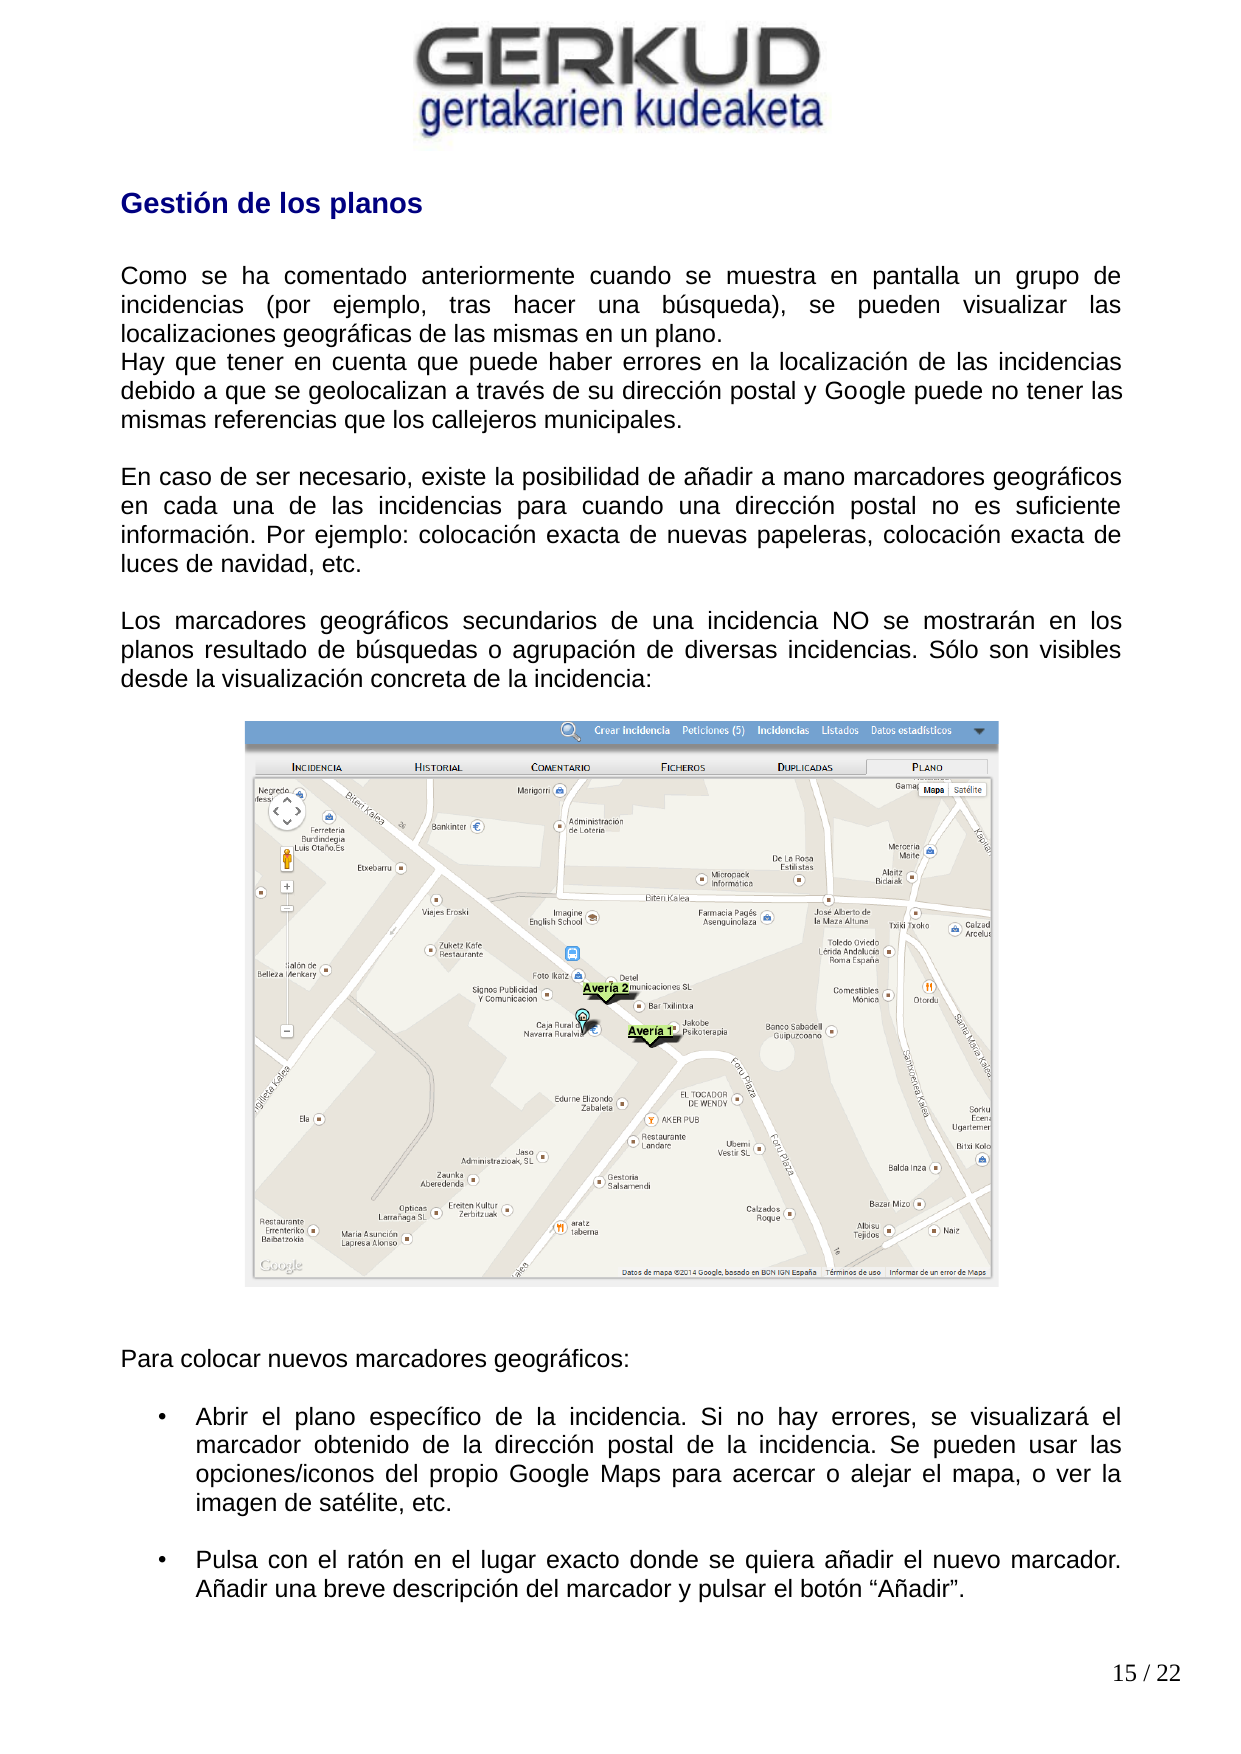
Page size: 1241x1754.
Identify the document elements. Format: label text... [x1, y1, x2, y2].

text Como se ha comentado anteriormente cuando se muestra en pantalla un grupo de incidencias (por ejemplo, tras hacer una búsqueda), se pueden visualizar las localizaciones geográficas de las mismas en un plano. [120, 261, 1123, 347]
picture [412, 11, 832, 151]
list Pulsa con el ratón en el lugar exacto donde se quiera añadir el nuevo marcador. Añadir una breve descripción del marcador y pulsar el botón “Añadir”. [158, 1545, 1123, 1603]
text Hay que tener en cuenta que puede haber errores en la localización de las incidencias debido a que se geolocalizan a través de su dirección postal y Google puede no tener las mismas referencias que los callejeros municipales. [120, 347, 1123, 433]
picture [244, 721, 999, 1287]
text Para colocar nuevos marcadores geográficos: [120, 1344, 1123, 1373]
list Abrir el plano específico de la incidencia. Si no hay errores, se visualizará el marcador obtenido de la dirección postal de la incidencia. Se pueden usar las opciones/iconos del propio Google Maps para acercar o alejar el mapa, o ver la imagen de satélite, etc. [158, 1402, 1123, 1517]
text En caso de ser necesario, existe la posibilidad de añadir a mano marcadores geográficos en cada una de las incidencias para cuando una dirección postal no es suficiente información. Por ejemplo: colocación exacta de nuevas papeleras, colocación exacta de luces de navidad, etc. [120, 462, 1123, 577]
text Los marcadores geográficos secundarios de una incidencia NO se mostrarán en los planos resultado de búsquedas o agrupación de diversas incidencias. Sólo son visibles desde la visualización concreta de la incidencia: [120, 606, 1123, 692]
subtitle Gestión de los planos [120, 186, 1123, 220]
